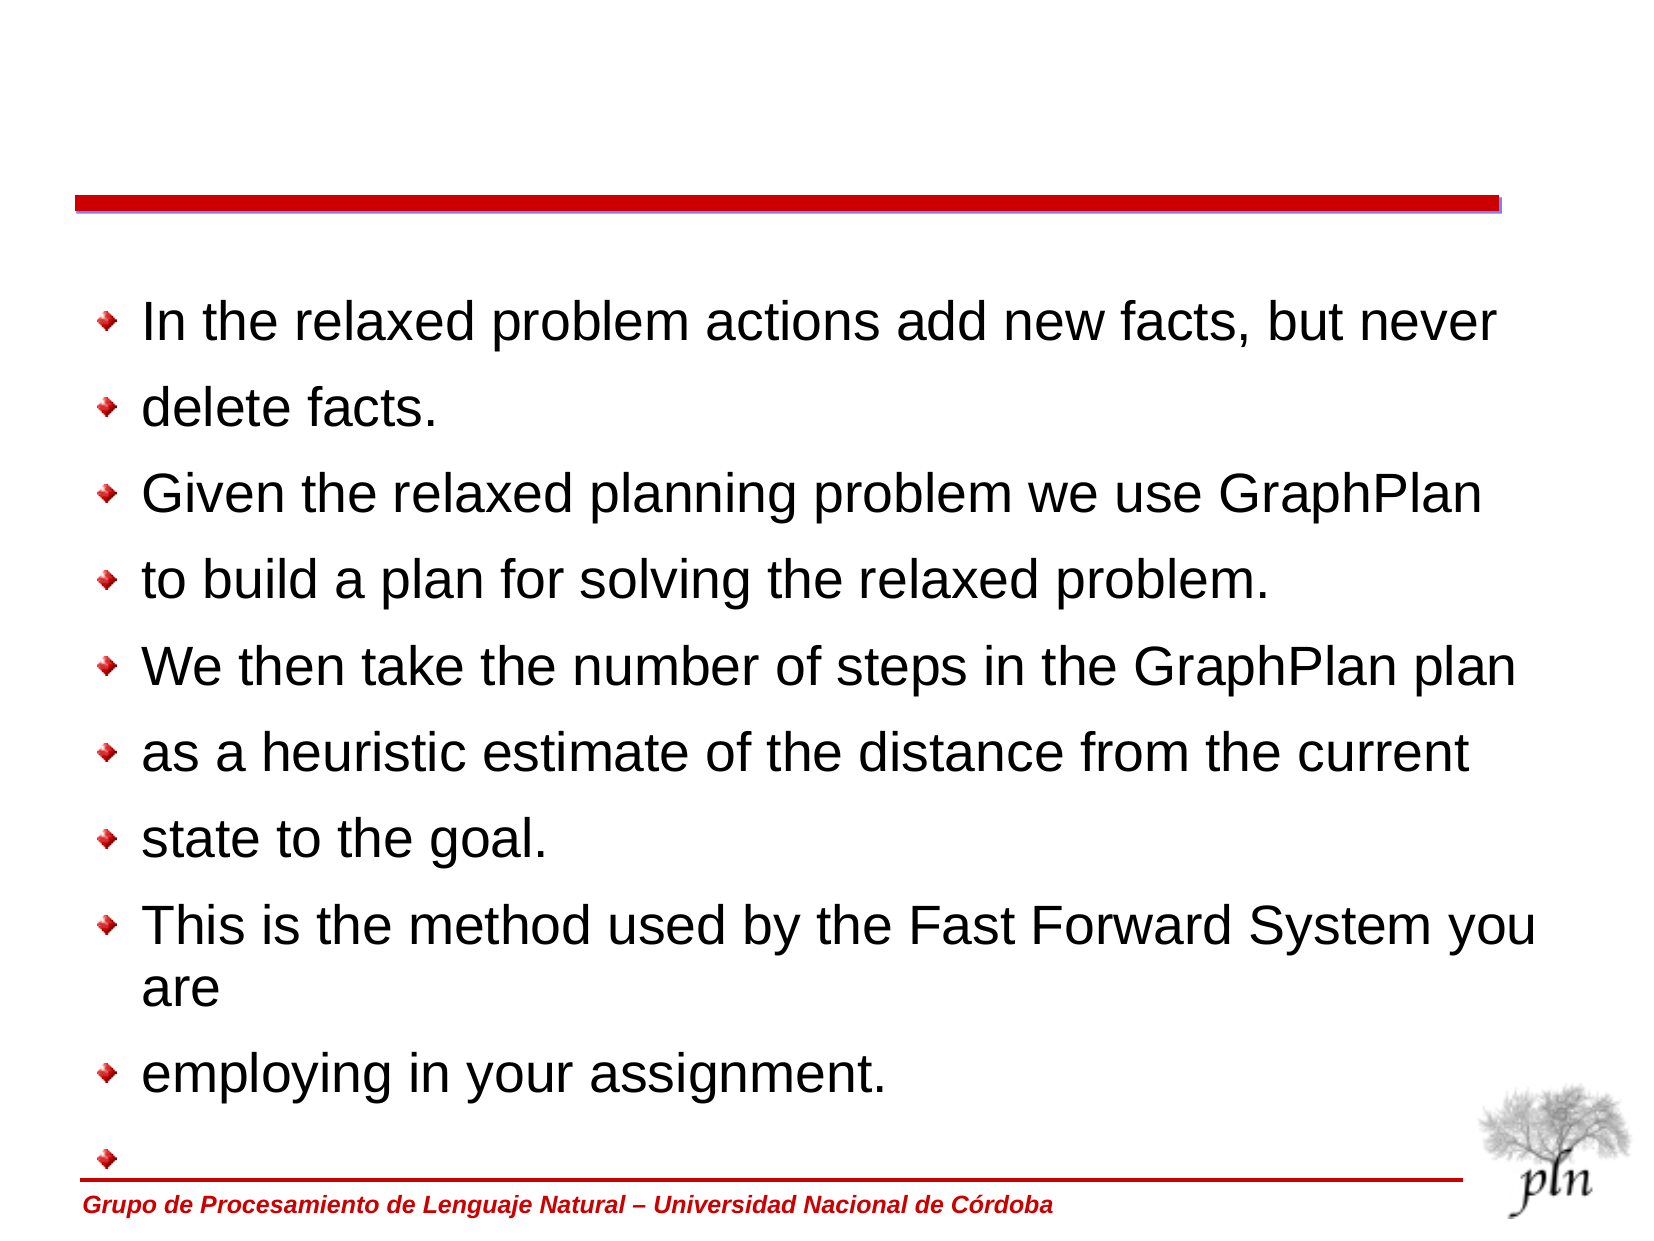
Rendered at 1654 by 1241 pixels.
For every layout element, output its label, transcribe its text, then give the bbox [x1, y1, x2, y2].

picture [97, 1149, 117, 1169]
picture [1477, 1083, 1635, 1219]
list In the relaxed problem actions add new facts, but never delete facts. Given the relaxed planning problem we use GraphPlan to build a plan for solving the relaxed problem. We then take the number of steps in the GraphPlan plan as a heuristic estimate of the distance from the current state to the goal. This is the method used by the Fast Forward System you are employing in your assignment. [82, 290, 1571, 1109]
